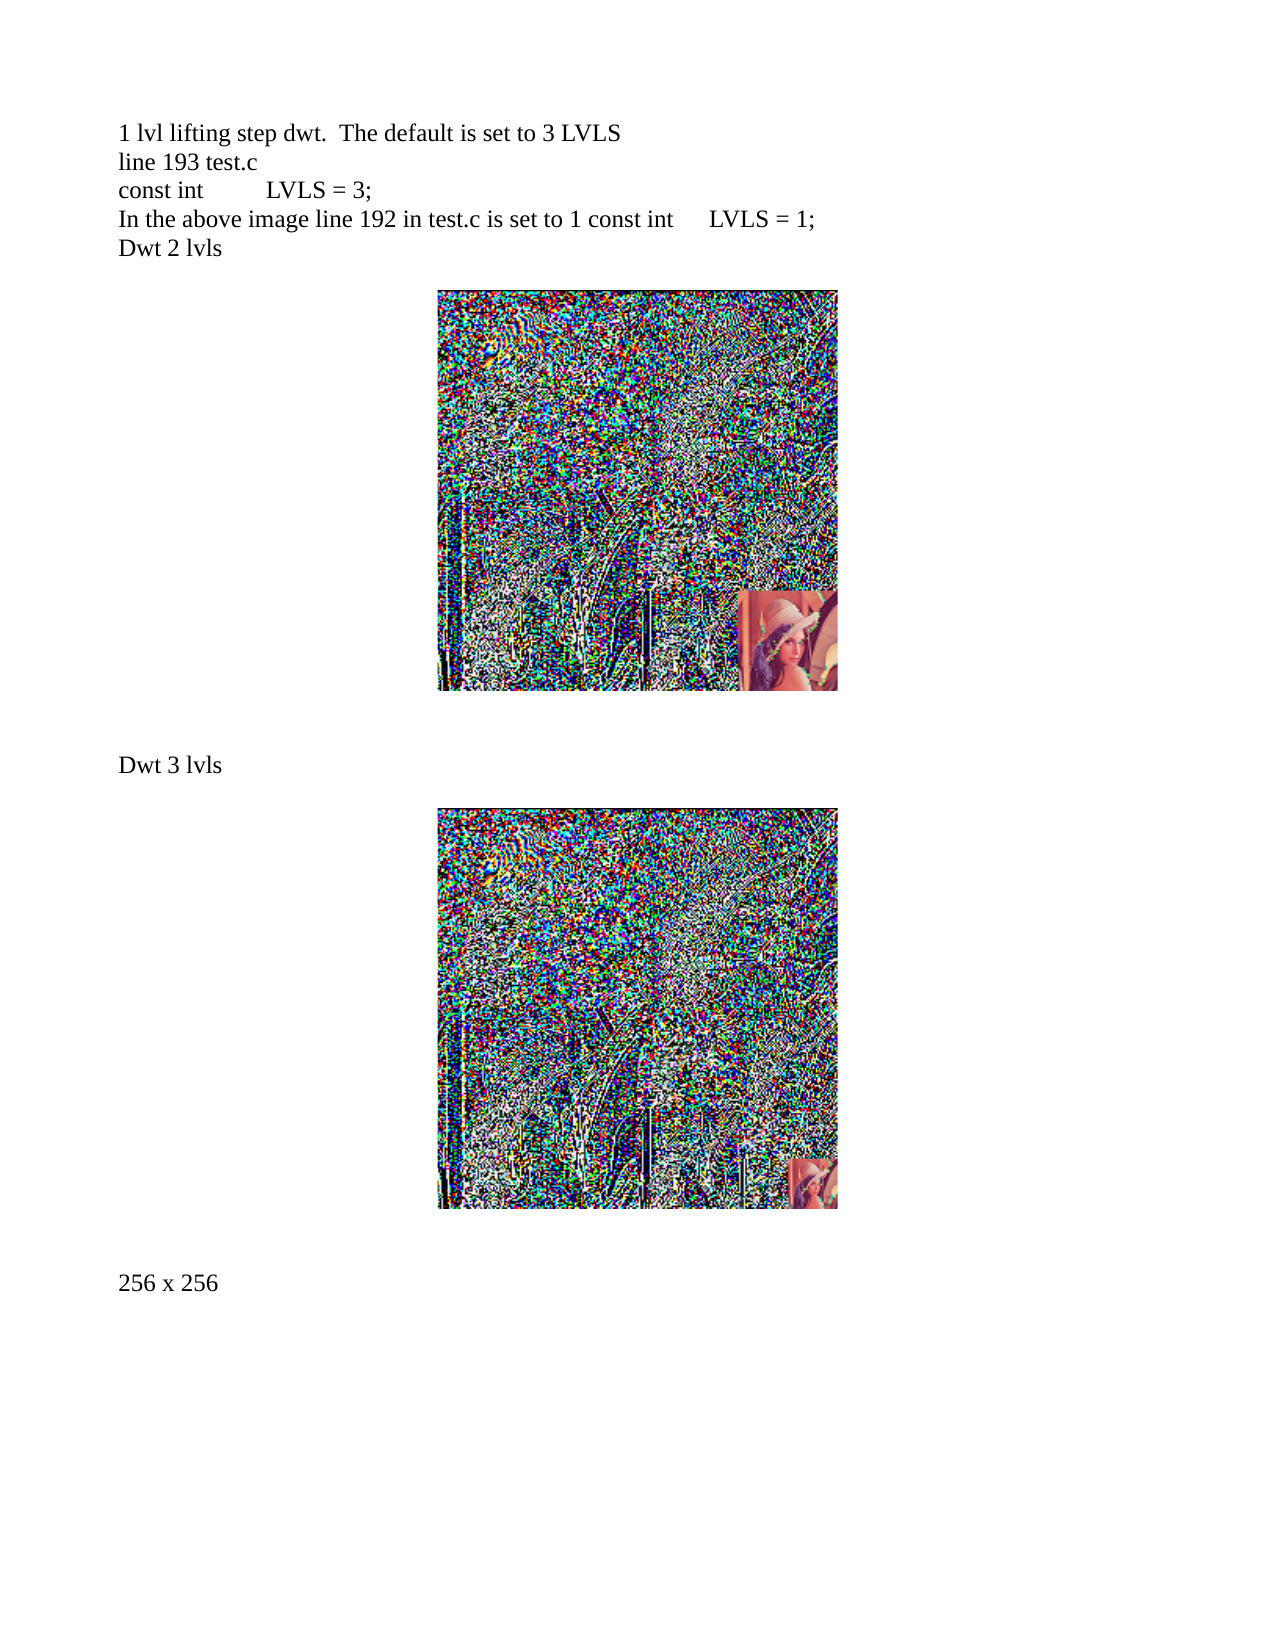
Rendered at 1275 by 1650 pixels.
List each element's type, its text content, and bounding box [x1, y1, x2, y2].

picture [437, 290, 838, 691]
text const int LVLS = 3; [118, 176, 1157, 204]
text line 193 test.c [118, 147, 1157, 176]
text 256 x 256 [118, 1268, 1157, 1297]
text Dwt 2 lvls [118, 233, 1157, 262]
text Dwt 3 lvls [118, 751, 1157, 779]
picture [437, 808, 838, 1209]
text 1 lvl lifting step dwt. The default is set to 3 LVLS [118, 118, 1157, 147]
text In the above image line 192 in test.c is set to 1 const int LVLS = 1; [118, 204, 1157, 233]
